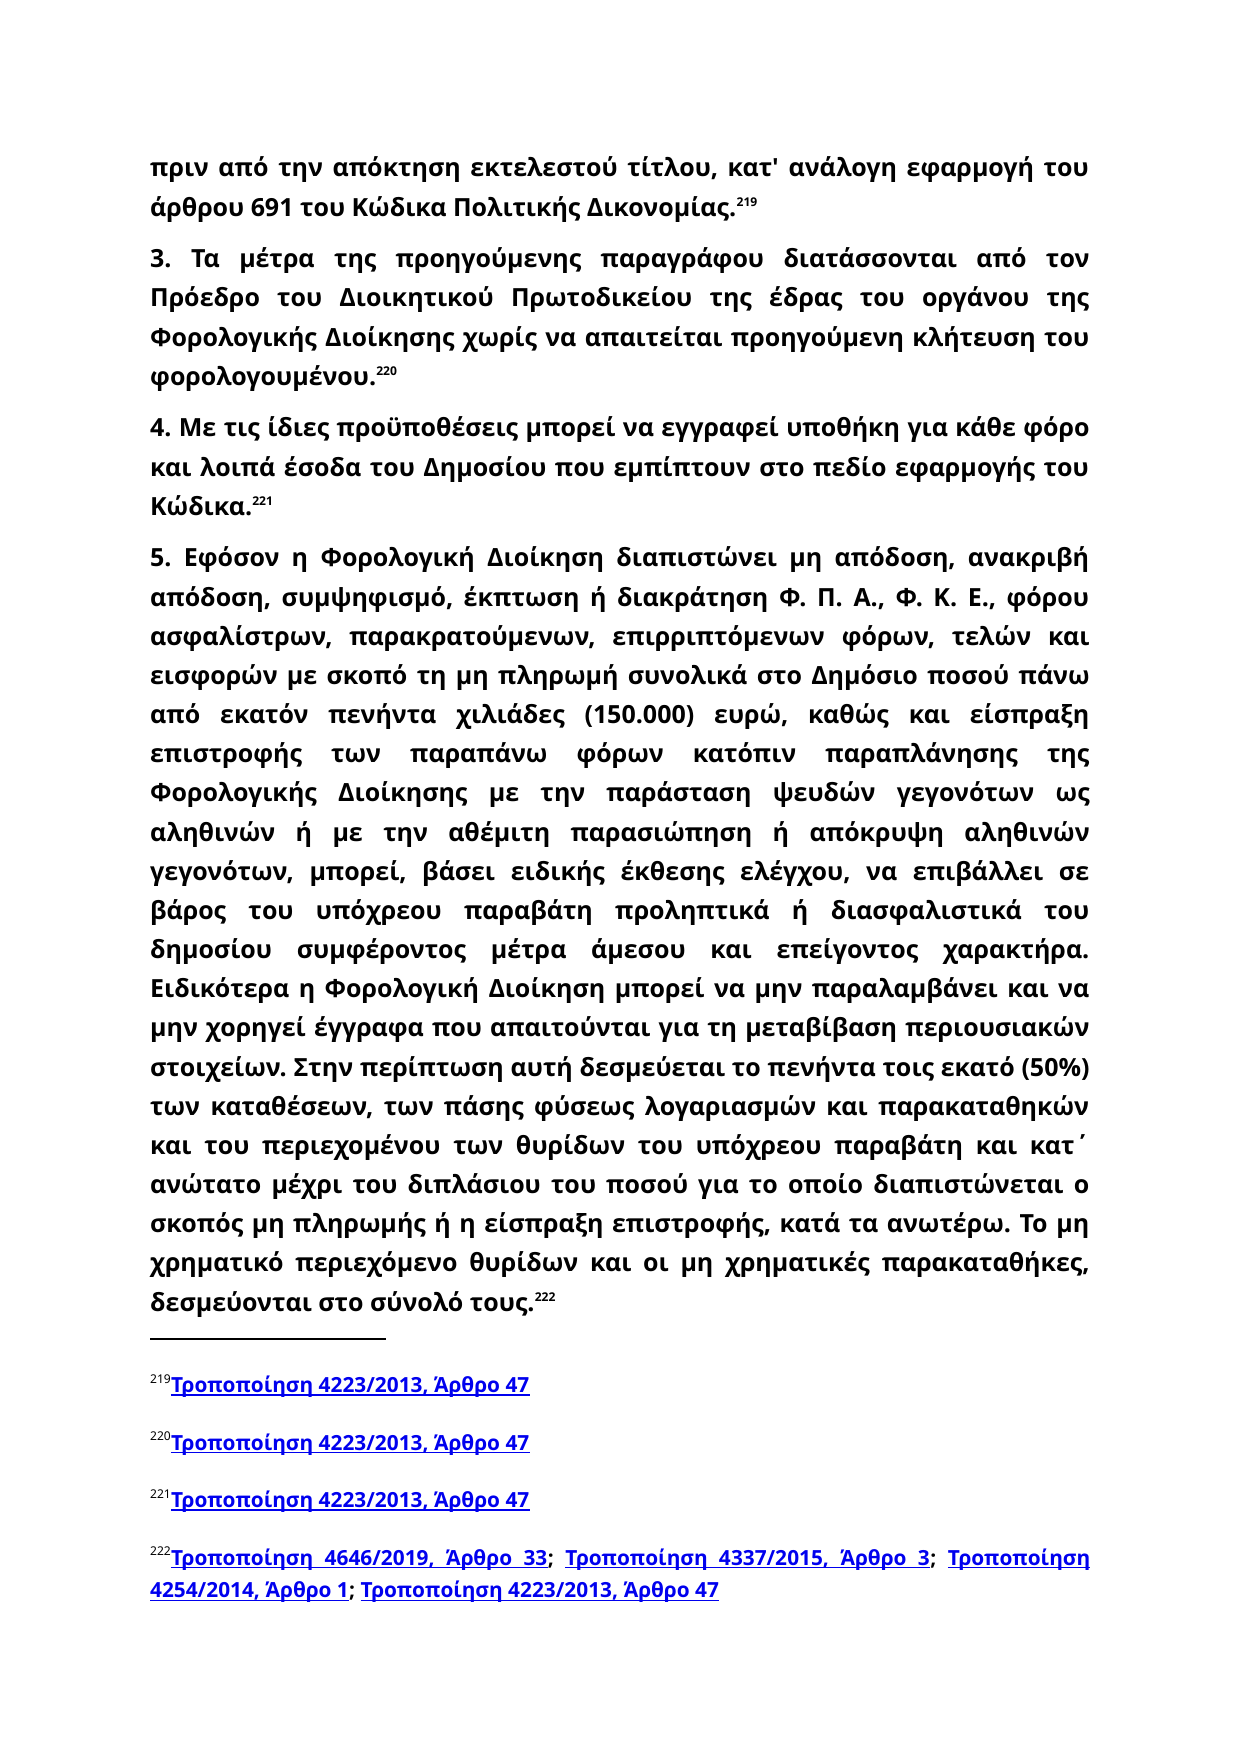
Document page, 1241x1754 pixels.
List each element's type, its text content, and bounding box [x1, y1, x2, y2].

text Τροποποίηση 4223/2013, Άρθρο 47 [150, 1428, 1090, 1456]
text 4. Με τις ίδιες προϋποθέσεις μπορεί να εγγραφεί υποθήκη για κάθε φόρο και λοιπά έσοδα του Δημοσίου που εμπίπτουν στο πεδίο εφαρμογής του Κώδικα. [150, 410, 1090, 522]
text Τροποποίηση 4223/2013, Άρθρο 47 [150, 1485, 1090, 1514]
text Τροποποίηση 4223/2013, Άρθρο 47 [150, 1370, 1090, 1398]
text Τροποποίηση 4646/2019, Άρθρο 33; Τροποποίηση 4337/2015, Άρθρο 3; Τροποποίηση 4254/2014, Άρθρο 1; Τροποποίηση 4223/2013, Άρθρο 47 [150, 1543, 1090, 1604]
text 3. Τα μέτρα της προηγούμενης παραγράφου διατάσσονται από τον Πρόεδρο του Διοικητικού Πρωτοδικείου της έδρας του οργάνου της Φορολογικής Διοίκησης χωρίς να απαιτείται προηγούμενη κλήτευση του φορολογουμένου. [150, 241, 1090, 392]
text πριν από την απόκτηση εκτελεστού τίτλου, κατ' ανάλογη εφαρμογή του άρθρου 691 του Κώδικα Πολιτικής Δικονομίας. [150, 150, 1090, 223]
text 5. Εφόσον η Φορολογική Διοίκηση διαπιστώνει μη απόδοση, ανακριβή απόδοση, συμψηφισμό, έκπτωση ή διακράτηση Φ. Π. Α., Φ. Κ. Ε., φόρου ασφαλίστρων, παρακρατούμενων, επιρριπτόμενων φόρων, τελών και εισφορών με σκοπό τη μη πληρωμή συνολικά στο Δημόσιο ποσού πάνω από εκατόν πενήντα χιλιάδες (150.000) ευρώ, καθώς και είσπραξη επιστροφής των παραπάνω φόρων κατόπιν παραπλάνησης της Φορολογικής Διοίκησης με την παράσταση ψευδών γεγονότων ως αληθινών ή με την αθέμιτη παρασιώπηση ή απόκρυψη αληθινών γεγονότων, μπορεί, βάσει ειδικής έκθεσης ελέγχου, να επιβάλλει σε βάρος του υπόχρεου παραβάτη προληπτικά ή διασφαλιστικά του δημοσίου συμφέροντος μέτρα άμεσου και επείγοντος χαρακτήρα. Ειδικότερα η Φορολογική Διοίκηση μπορεί να μην παραλαμβάνει και να μην χορηγεί έγγραφα που απαιτούνται για τη μεταβίβαση περιουσιακών στοιχείων. Στην περίπτωση αυτή δεσμεύεται το πενήντα τοις εκατό (50%) των καταθέσεων, των πάσης φύσεως λογαριασμών και παρακαταθηκών και του περιεχομένου των θυρίδων του υπόχρεου παραβάτη και κατ΄ ανώτατο μέχρι του διπλάσιου του ποσού για το οποίο διαπιστώνεται ο σκοπός μη πληρωμής ή η είσπραξη επιστροφής, κατά τα ανωτέρω. Το μη χρηματικό περιεχόμενο θυρίδων και οι μη χρηματικές παρακαταθήκες, δεσμεύονται στο σύνολό τους. [150, 540, 1090, 1318]
